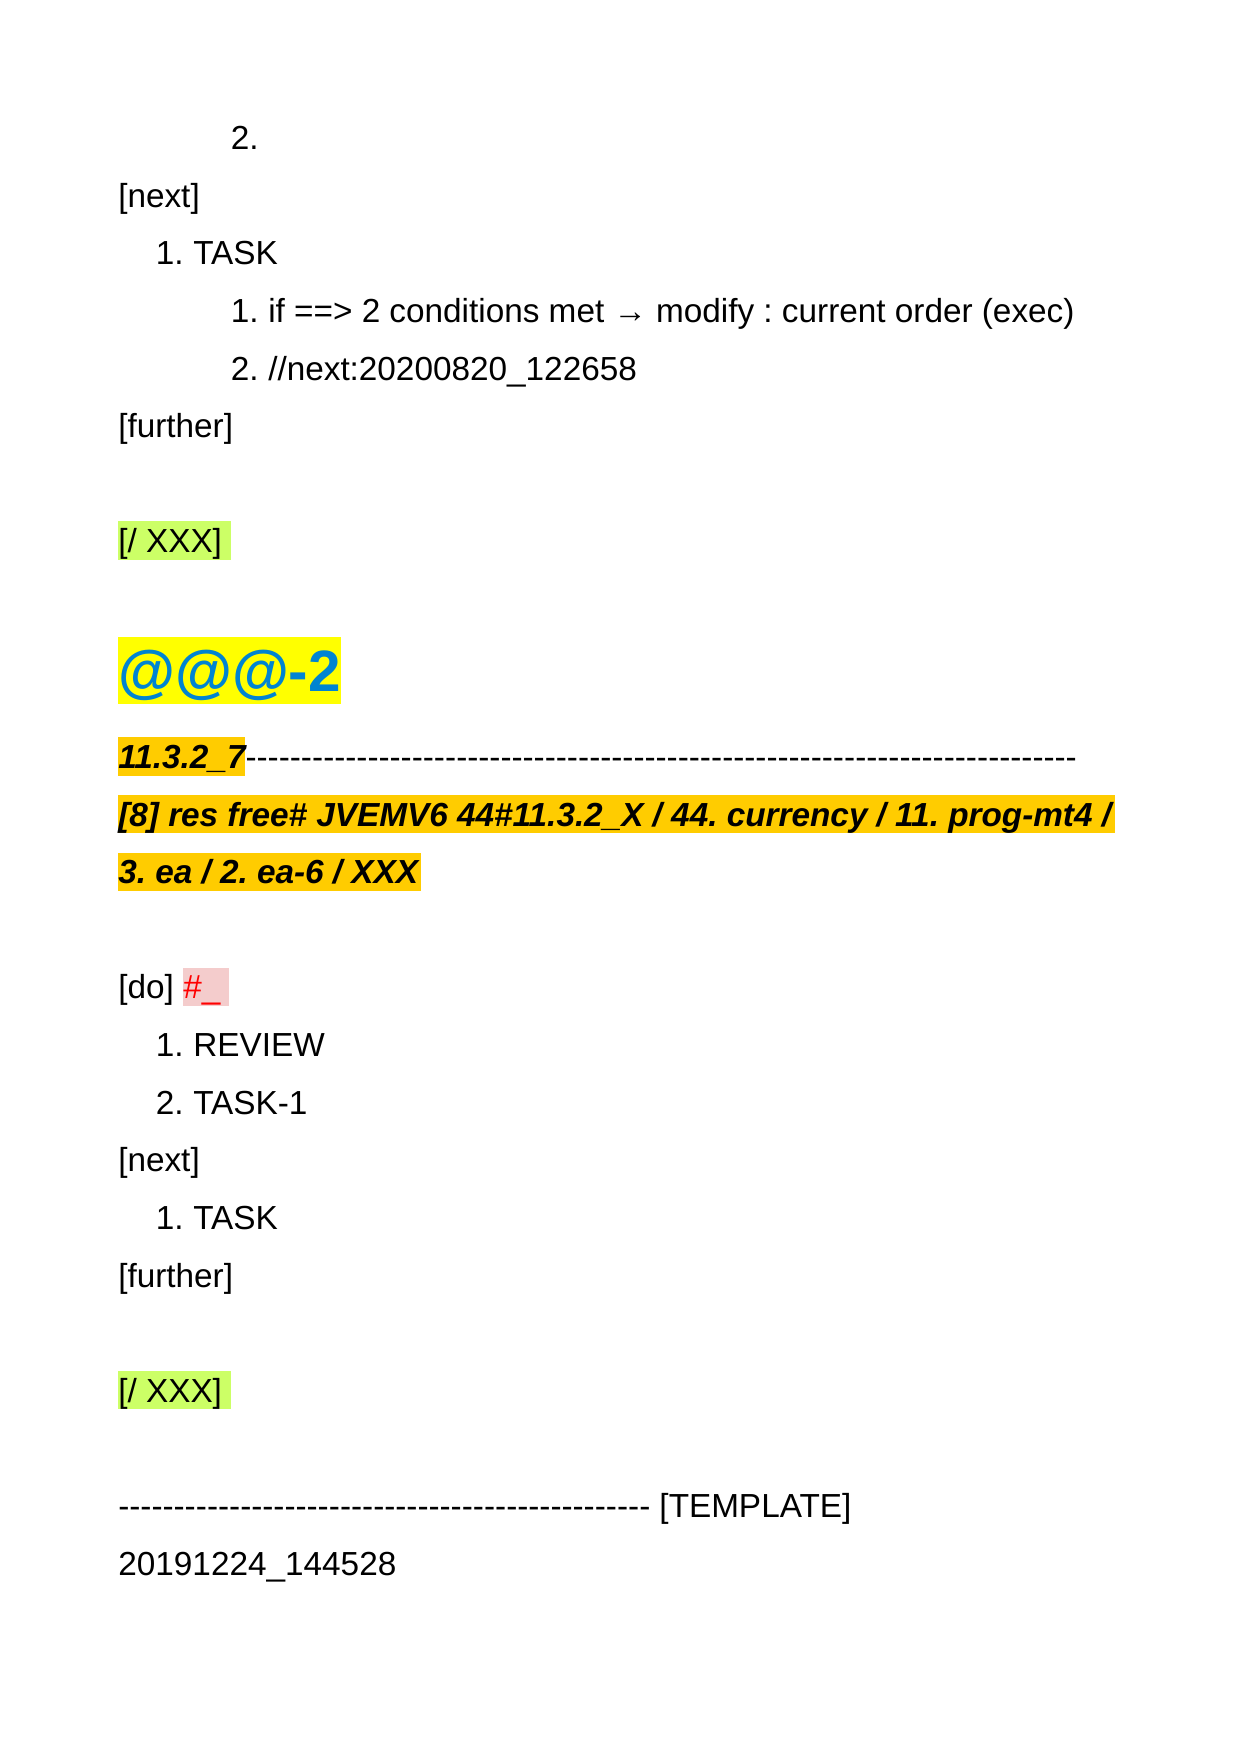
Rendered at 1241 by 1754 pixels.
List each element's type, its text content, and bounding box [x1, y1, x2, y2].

text @@@-2 [118, 637, 1122, 704]
list //next:20200820_122658 [231, 348, 1122, 387]
text [next] [118, 176, 1122, 214]
text [do] #_ [118, 968, 1122, 1006]
text [further] [118, 1256, 1122, 1294]
list if ==> 2 conditions met → modify : current order (exec) [231, 291, 1122, 329]
text ------------------------------------------------ [TEMPLATE] 20191224_144528 [118, 1486, 1122, 1582]
list TASK [156, 233, 1122, 272]
text [8] res free# JVEMV6 44#11.3.2_X / 44. currency / 11. prog-mt4 / 3. ea / 2. ea-6 / XXX [118, 795, 1122, 891]
text [further] [118, 406, 1122, 444]
list REVIEW [156, 1025, 1122, 1064]
text [/ XXX] [118, 1313, 1122, 1409]
list TASK [156, 1198, 1122, 1236]
text 11.3.2_7--------------------------------------------------------------------------- [118, 737, 1122, 776]
text [next] [118, 1140, 1122, 1179]
text [/ XXX] [118, 521, 1122, 560]
list TASK-1 [156, 1083, 1122, 1121]
